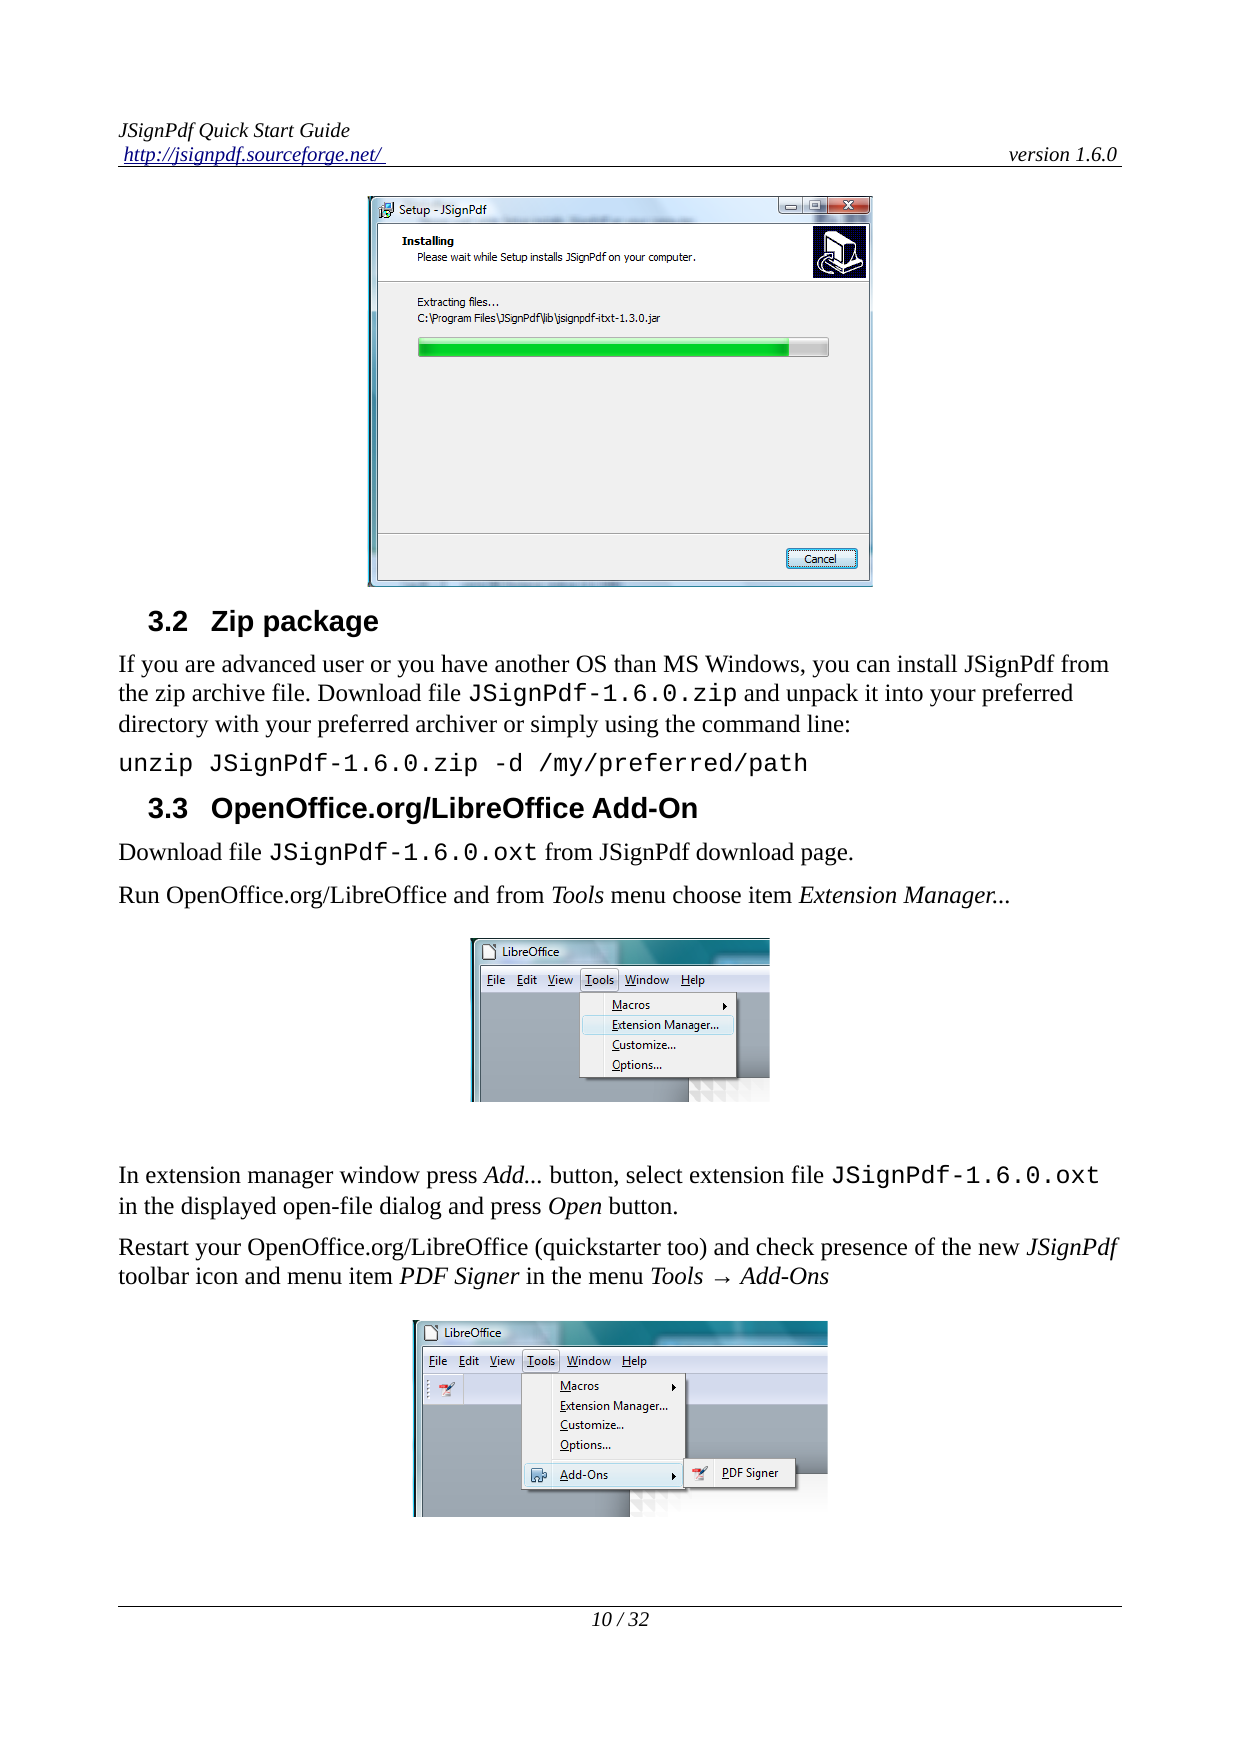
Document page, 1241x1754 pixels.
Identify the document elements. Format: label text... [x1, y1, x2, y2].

subtitle Zip package [148, 587, 1116, 638]
picture [412, 1320, 828, 1517]
text Restart your OpenOffice.org/LibreOffice (quickstarter too) and check presence of the new JSignPdf toolbar icon and menu item PDF Signer in the menu Tools → Add-Ons [118, 1232, 1122, 1290]
picture [470, 938, 770, 1102]
text Download file JSignPdf-1.6.0.oxt from JSignPdf download page. [118, 837, 1122, 867]
picture [367, 196, 873, 587]
subtitle OpenOffice.org/LibreOffice Add-On [148, 791, 1116, 825]
text If you are advanced user or you have another OS than MS Windows, you can install JSignPdf from the zip archive file. Download file JSignPdf-1.6.0.zip and unpack it into your preferred directory with your preferred archiver or simply using the command line: [118, 649, 1122, 738]
text In extension manager window press Add... button, select extension file JSignPdf-1.6.0.oxt in the displayed open-file dialog and press Open button. [118, 1160, 1122, 1220]
text Run OpenOffice.org/LibreOffice and from Tools menu choose item Extension Manager... [118, 880, 1122, 909]
text unzip JSignPdf-1.6.0.zip -d /my/preferred/path [118, 750, 1122, 779]
